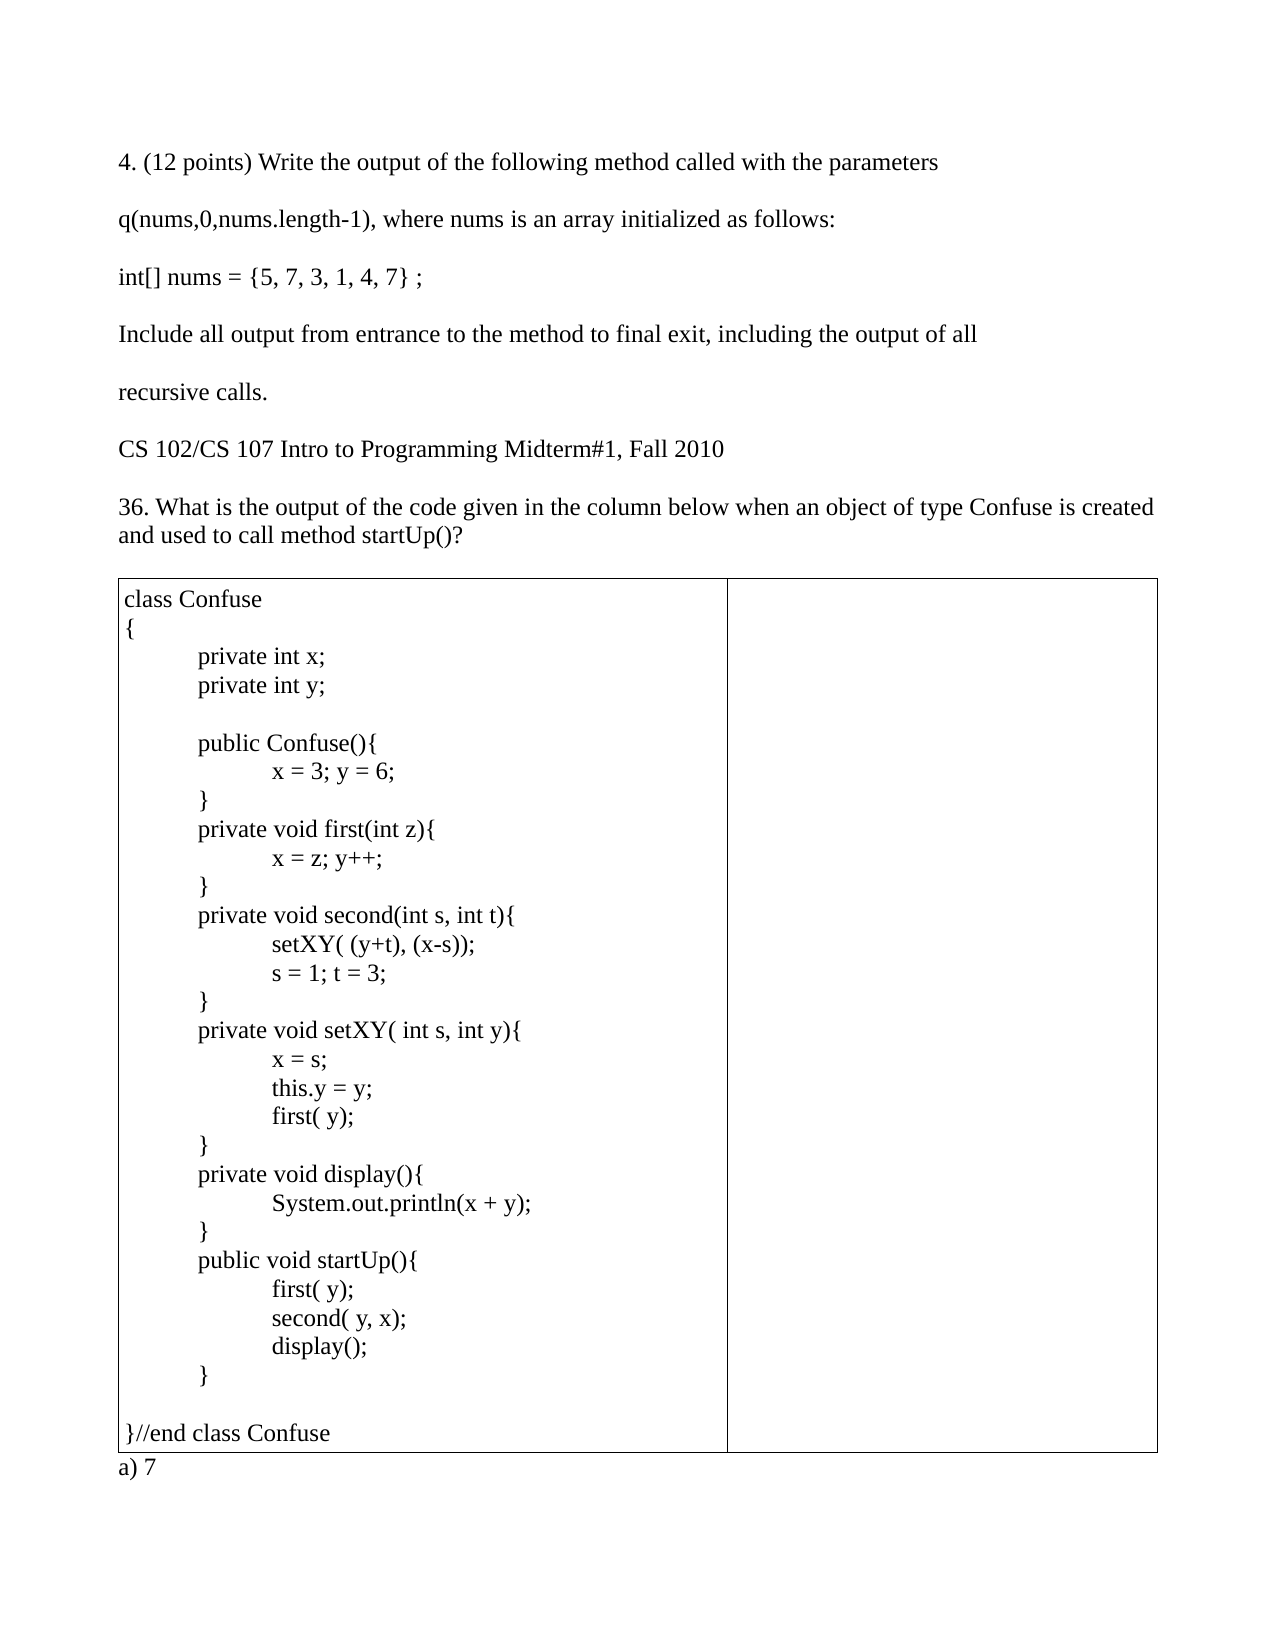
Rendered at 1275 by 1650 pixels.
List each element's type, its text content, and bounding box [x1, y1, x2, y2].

text 4. (12 points) Write the output of the following method called with the parameters [118, 147, 1157, 176]
text q(nums,0,nums.length-1), where nums is an array initialized as follows: [118, 204, 1157, 233]
text recursive calls. [118, 377, 1157, 406]
table_header [728, 579, 1157, 1452]
text int[] nums = {5, 7, 3, 1, 4, 7} ; [118, 262, 1157, 291]
text a) 7 [118, 1453, 1157, 1481]
text CS 102/CS 107 Intro to Programming Midterm#1, Fall 2010 [118, 434, 1157, 463]
table_header class Confuse { private int x; private int y; public Confuse(){ x = 3; y = 6; } private void first(int z){ x = z; y++; } private void second(int s, int t){ setXY( (y+t), (x-s)); s = 1; t = 3; } private void setXY( int s, int y){ x = s; this.y = y; first( y); } private void display(){ System.out.println(x + y); } public void startUp(){ first( y); second( y, x); display(); } }//end class Confuse [119, 579, 727, 1452]
text 36. What is the output of the code given in the column below when an object of type Confuse is created and used to call method startUp()? [118, 492, 1157, 549]
text Include all output from entrance to the method to final exit, including the output of all [118, 319, 1157, 348]
